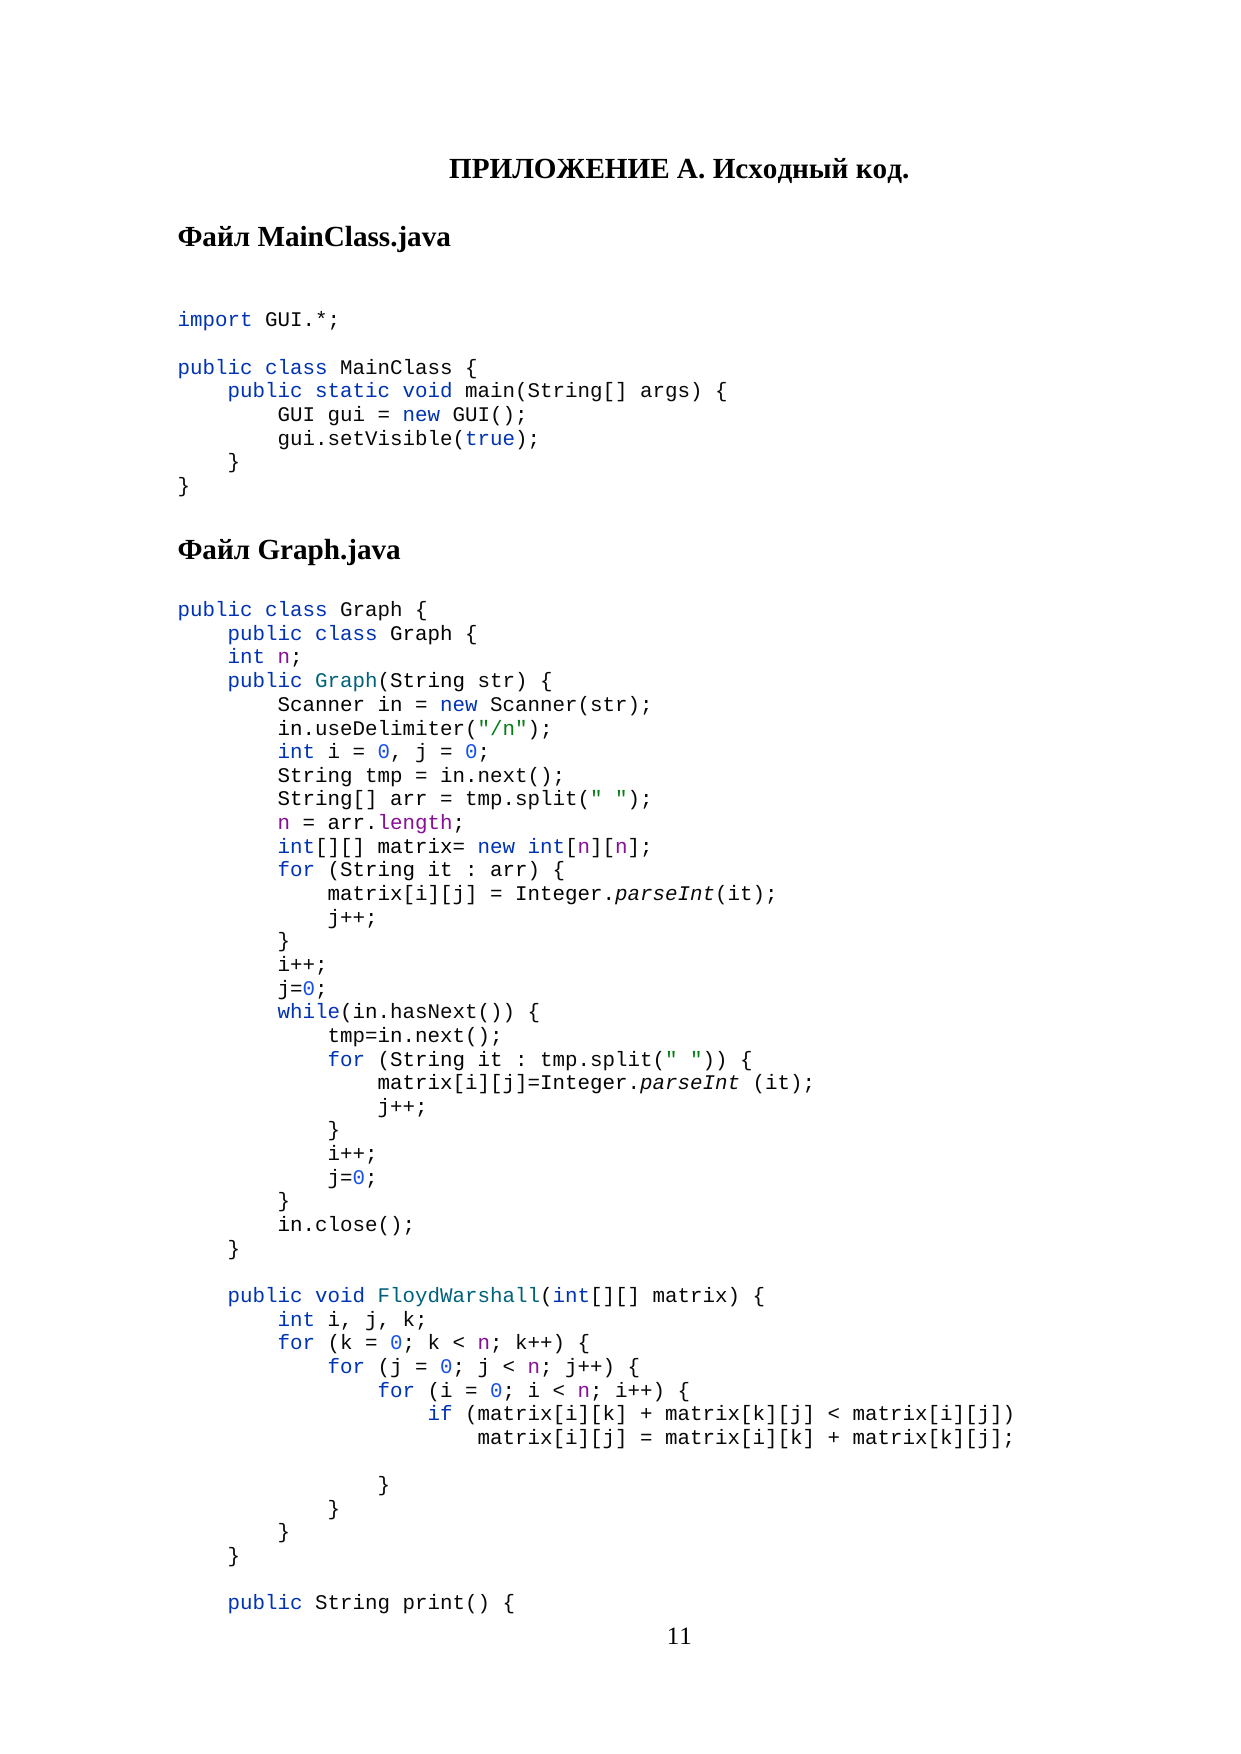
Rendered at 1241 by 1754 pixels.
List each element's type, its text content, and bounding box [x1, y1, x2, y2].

text Файл Graph.java [177, 532, 1181, 566]
text import GUI.*; public class MainClass { public static void main(String[] args) { GUI gui = new GUI(); gui.setVisible(true); } } [177, 286, 1181, 499]
text public String print() { [177, 1569, 1181, 1616]
text Файл MainClass.java [177, 219, 1181, 252]
subtitle ПРИЛОЖЕНИЕ А. Исходный код. [177, 152, 1181, 185]
text public class Graph { public class Graph { int n; public Graph(String str) { Scanner in = new Scanner(str); in.useDelimiter("/n"); int i = 0, j = 0; String tmp = in.next(); String[] arr = tmp.split(" "); n = arr.length; int[][] matrix= new int[n][n]; for (String it : arr) { matrix[i][j] = Integer.parseInt(it); j++; } i++; j=0; while(in.hasNext()) { tmp=in.next(); for (String it : tmp.split(" ")) { matrix[i][j]=Integer.parseInt (it); j++; } i++; j=0; } in.close(); } public void FloydWarshall(int[][] matrix) { int i, j, k; for (k = 0; k < n; k++) { for (j = 0; j < n; j++) { for (i = 0; i < n; i++) { if (matrix[i][k] + matrix[k][j] < matrix[i][j]) matrix[i][j] = matrix[i][k] + matrix[k][j]; } } } } [177, 599, 1181, 1569]
